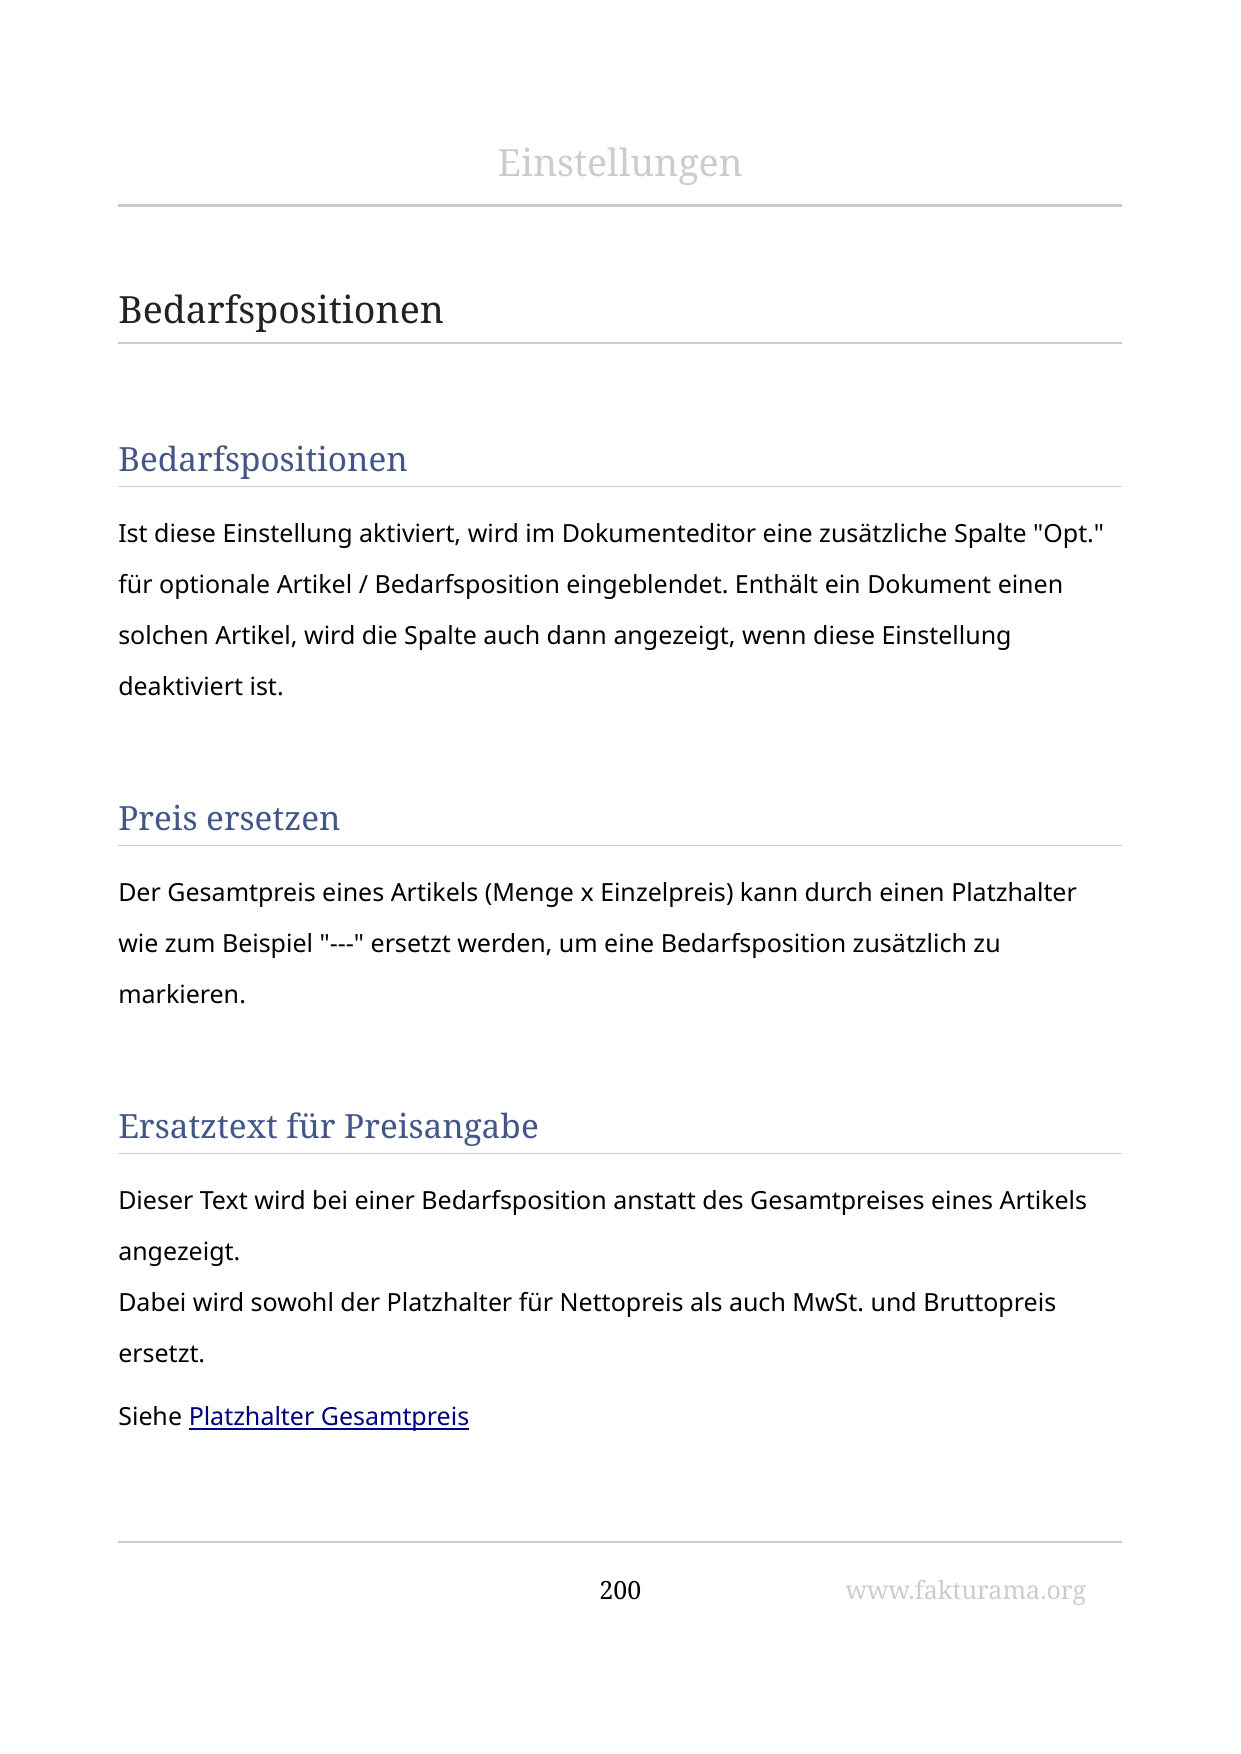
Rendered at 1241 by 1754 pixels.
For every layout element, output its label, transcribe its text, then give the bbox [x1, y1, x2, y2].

subtitle Preis ersetzen [118, 795, 1122, 845]
subtitle Bedarfspositionen [118, 283, 1122, 342]
text Ist diese Einstellung aktiviert, wird im Dokumenteditor eine zusätzliche Spalte "Opt." für optionale Artikel / Bedarfsposition eingeblendet. Enthält ein Dokument einen solchen Artikel, wird die Spalte auch dann angezeigt, wenn diese Einstellung deaktiviert ist. [118, 516, 1122, 703]
text Der Gesamtpreis eines Artikels (Menge x Einzelpreis) kann durch einen Platzhalter wie zum Beispiel "---" ersetzt werden, um eine Bedarfsposition zusätzlich zu markieren. [118, 874, 1122, 1011]
subtitle Bedarfspositionen [118, 436, 1122, 486]
text Siehe Platzhalter Gesamtpreis [118, 1399, 1122, 1433]
text Dieser Text wird bei einer Bedarfsposition anstatt des Gesamtpreises eines Artikels angezeigt. Dabei wird sowohl der Platzhalter für Nettopreis als auch MwSt. und Bruttopreis ersetzt. [118, 1182, 1122, 1369]
subtitle Ersatztext für Preisangabe [118, 1103, 1122, 1153]
